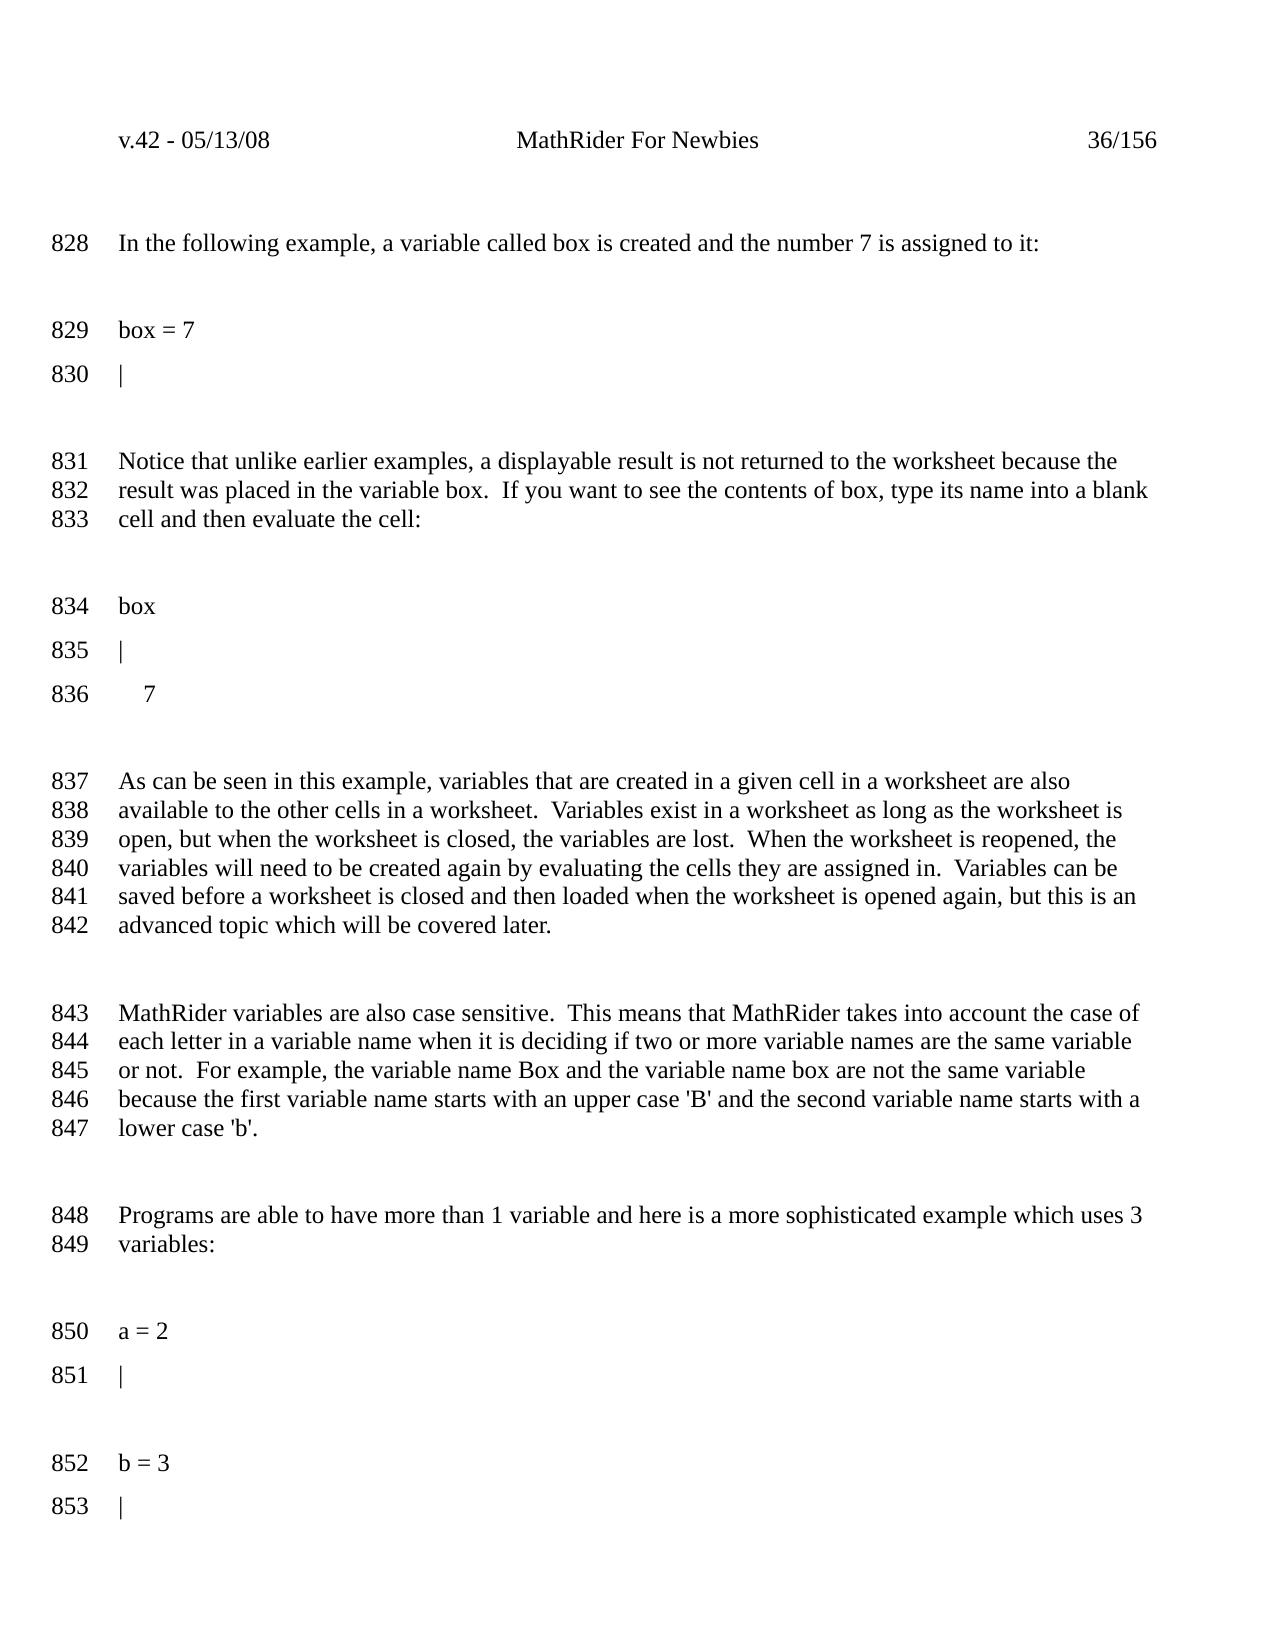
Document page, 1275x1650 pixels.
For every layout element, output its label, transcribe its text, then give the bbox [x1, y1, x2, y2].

text MathRider variables are also case sensitive. This means that MathRider takes into account the case of each letter in a variable name when it is deciding if two or more variable names are the same variable or not. For example, the variable name Box and the variable name box are not the same variable because the first variable name starts with an upper case 'B' and the second variable name starts with a lower case 'b'. [118, 998, 1157, 1141]
text Notice that unlike earlier examples, a displayable result is not returned to the worksheet because the result was placed in the variable box. If you want to see the contents of box, type its name into a blank cell and then evaluate the cell: [118, 446, 1157, 533]
text box [118, 591, 1157, 620]
text | [118, 1491, 1157, 1520]
text As can be seen in this example, variables that are created in a given cell in a worksheet are also available to the other cells in a worksheet. Variables exist in a worksheet as long as the worksheet is open, but when the worksheet is closed, the variables are lost. When the worksheet is reopened, the variables will need to be created again by evaluating the cells they are assigned in. Variables can be saved before a worksheet is closed and then loaded when the worksheet is opened again, but this is an advanced topic which will be covered later. [118, 766, 1157, 939]
text | [118, 1360, 1157, 1389]
text 7 [118, 679, 1157, 708]
text Programs are able to have more than 1 variable and here is a more sophisticated example which uses 3 variables: [118, 1200, 1157, 1258]
text In the following example, a variable called box is created and the number 7 is assigned to it: [118, 228, 1157, 256]
text | [118, 635, 1157, 664]
text box = 7 [118, 315, 1157, 344]
text a = 2 [118, 1316, 1157, 1345]
text | [118, 359, 1157, 388]
text b = 3 [118, 1448, 1157, 1476]
